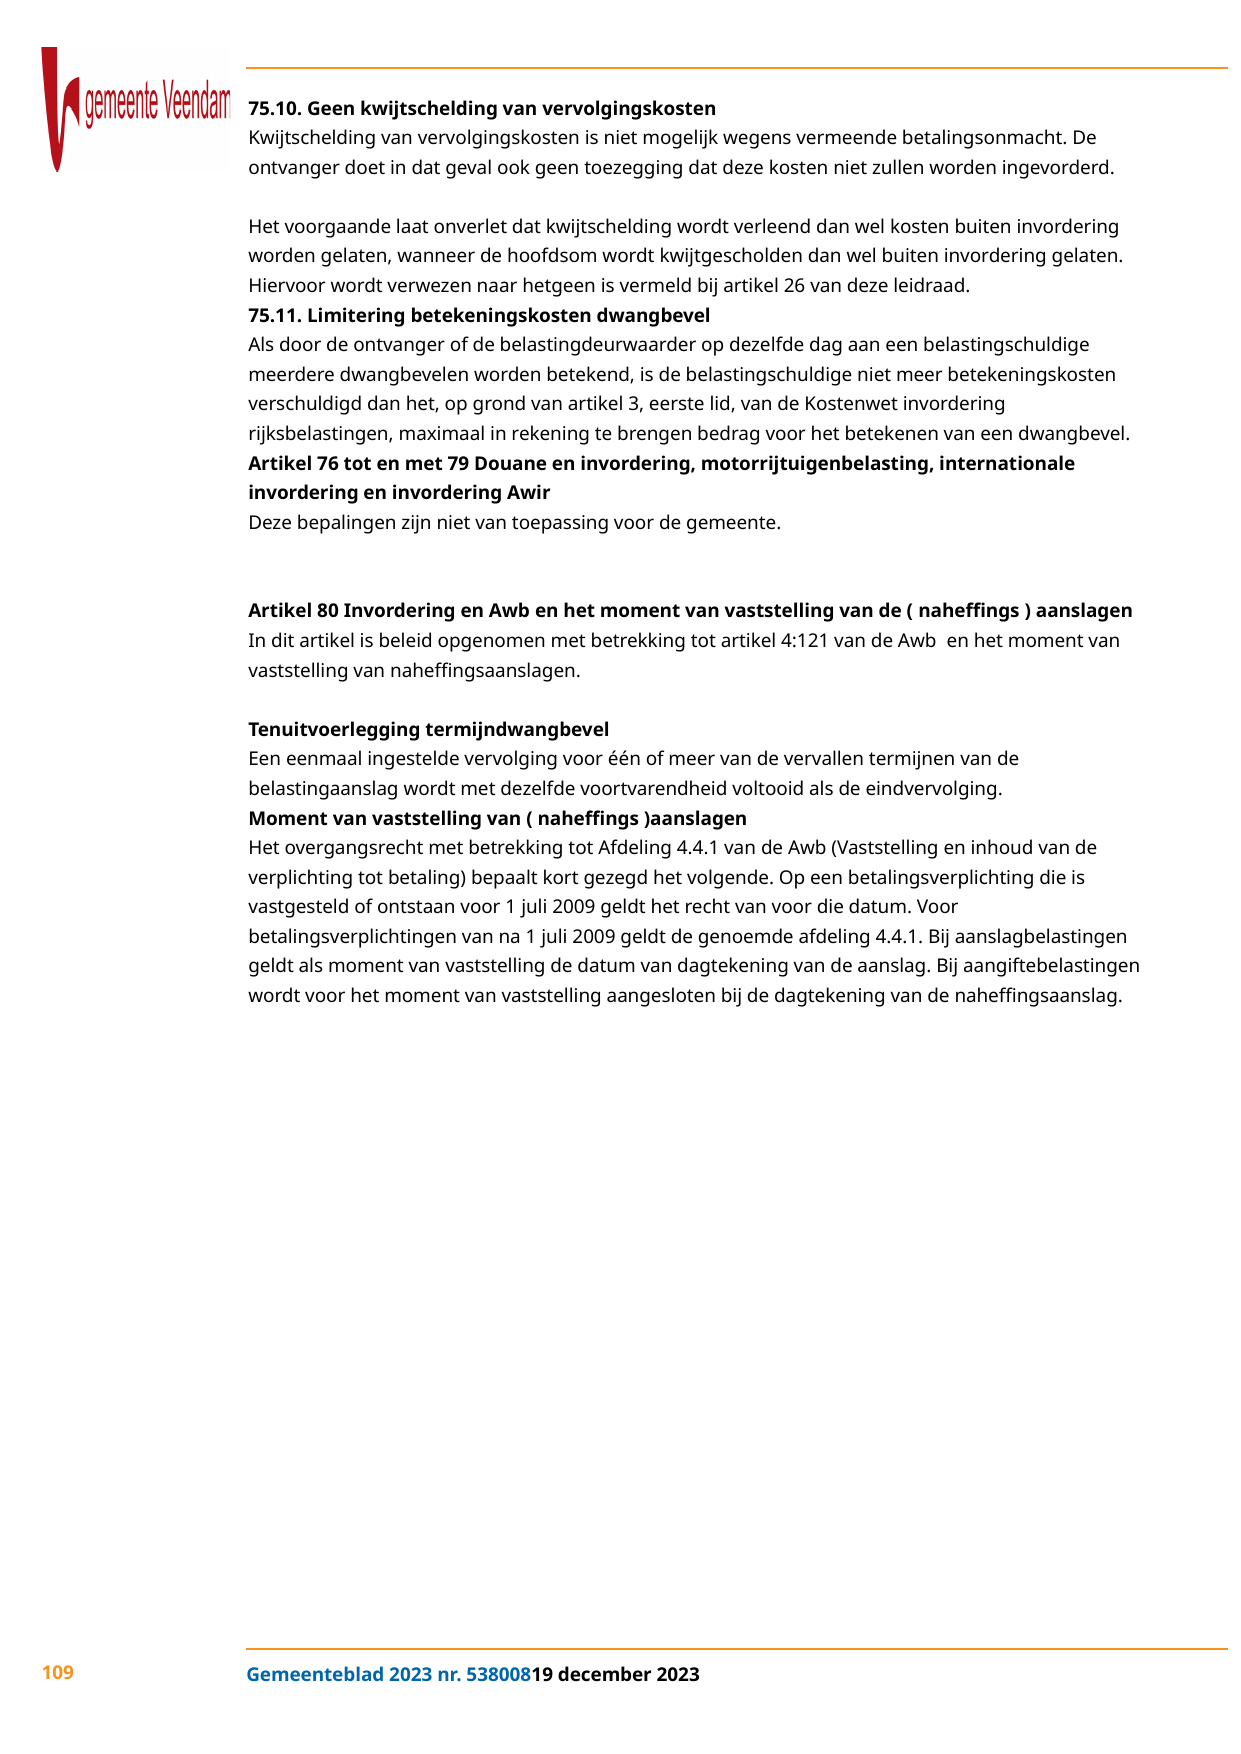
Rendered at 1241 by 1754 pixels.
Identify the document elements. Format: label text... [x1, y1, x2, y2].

text 75.10. Geen kwijtschelding van vervolgingskosten [248, 95, 1152, 121]
text Het voorgaande laat onverlet dat kwijtschelding wordt verleend dan wel kosten buiten invordering worden gelaten, wanneer de hoofdsom wordt kwijtgescholden dan wel buiten invordering gelaten. Hiervoor wordt verwezen naar hetgeen is vermeld bij artikel 26 van deze leidraad. [248, 213, 1152, 298]
picture [41, 47, 231, 172]
text In dit artikel is beleid opgenomen met betrekking tot artikel 4:121 van de Awb en het moment van vaststelling van naheffingsaanslagen. [248, 627, 1152, 683]
text Moment van vaststelling van ( naheffings )aanslagen [248, 805, 1152, 831]
text 75.11. Limitering betekeningskosten dwangbevel [248, 302, 1152, 328]
text Artikel 76 tot en met 79 Douane en invordering, motorrijtuigenbelasting, internationale invordering en invordering Awir [248, 450, 1152, 505]
text Kwijtschelding van vervolgingskosten is niet mogelijk wegens vermeende betalingsonmacht. De ontvanger doet in dat geval ook geen toezegging dat deze kosten niet zullen worden ingevorderd. [248, 124, 1152, 180]
text Een eenmaal ingestelde vervolging voor één of meer van de vervallen termijnen van de belastingaanslag wordt met dezelfde voortvarendheid voltooid als de eindvervolging. [248, 746, 1152, 801]
text Deze bepalingen zijn niet van toepassing voor de gemeente. [248, 509, 1152, 535]
text Als door de ontvanger of de belastingdeurwaarder op dezelfde dag aan een belastingschuldige meerdere dwangbevelen worden betekend, is de belastingschuldige niet meer betekeningskosten verschuldigd dan het, op grond van artikel 3, eerste lid, van de Kostenwet invordering rijksbelastingen, maximaal in rekening te brengen bedrag voor het betekenen van een dwangbevel. [248, 331, 1152, 446]
text Het overgangsrecht met betrekking tot Afdeling 4.4.1 van de Awb (Vaststelling en inhoud van de verplichting tot betaling) bepaalt kort gezegd het volgende. Op een betalingsverplichting die is vastgesteld of ontstaan voor 1 juli 2009 geldt het recht van voor die datum. Voor betalingsverplichtingen van na 1 juli 2009 geldt de genoemde afdeling 4.4.1. Bij aanslagbelastingen geldt als moment van vaststelling de datum van dagtekening van de aanslag. Bij aangiftebelastingen wordt voor het moment van vaststelling aangesloten bij de dagtekening van de naheffingsaanslag. [248, 834, 1152, 1008]
text Tenuitvoerlegging termijndwangbevel [248, 716, 1152, 742]
text Artikel 80 Invordering en Awb en het moment van vaststelling van de ( naheffings ) aanslagen [248, 598, 1152, 623]
